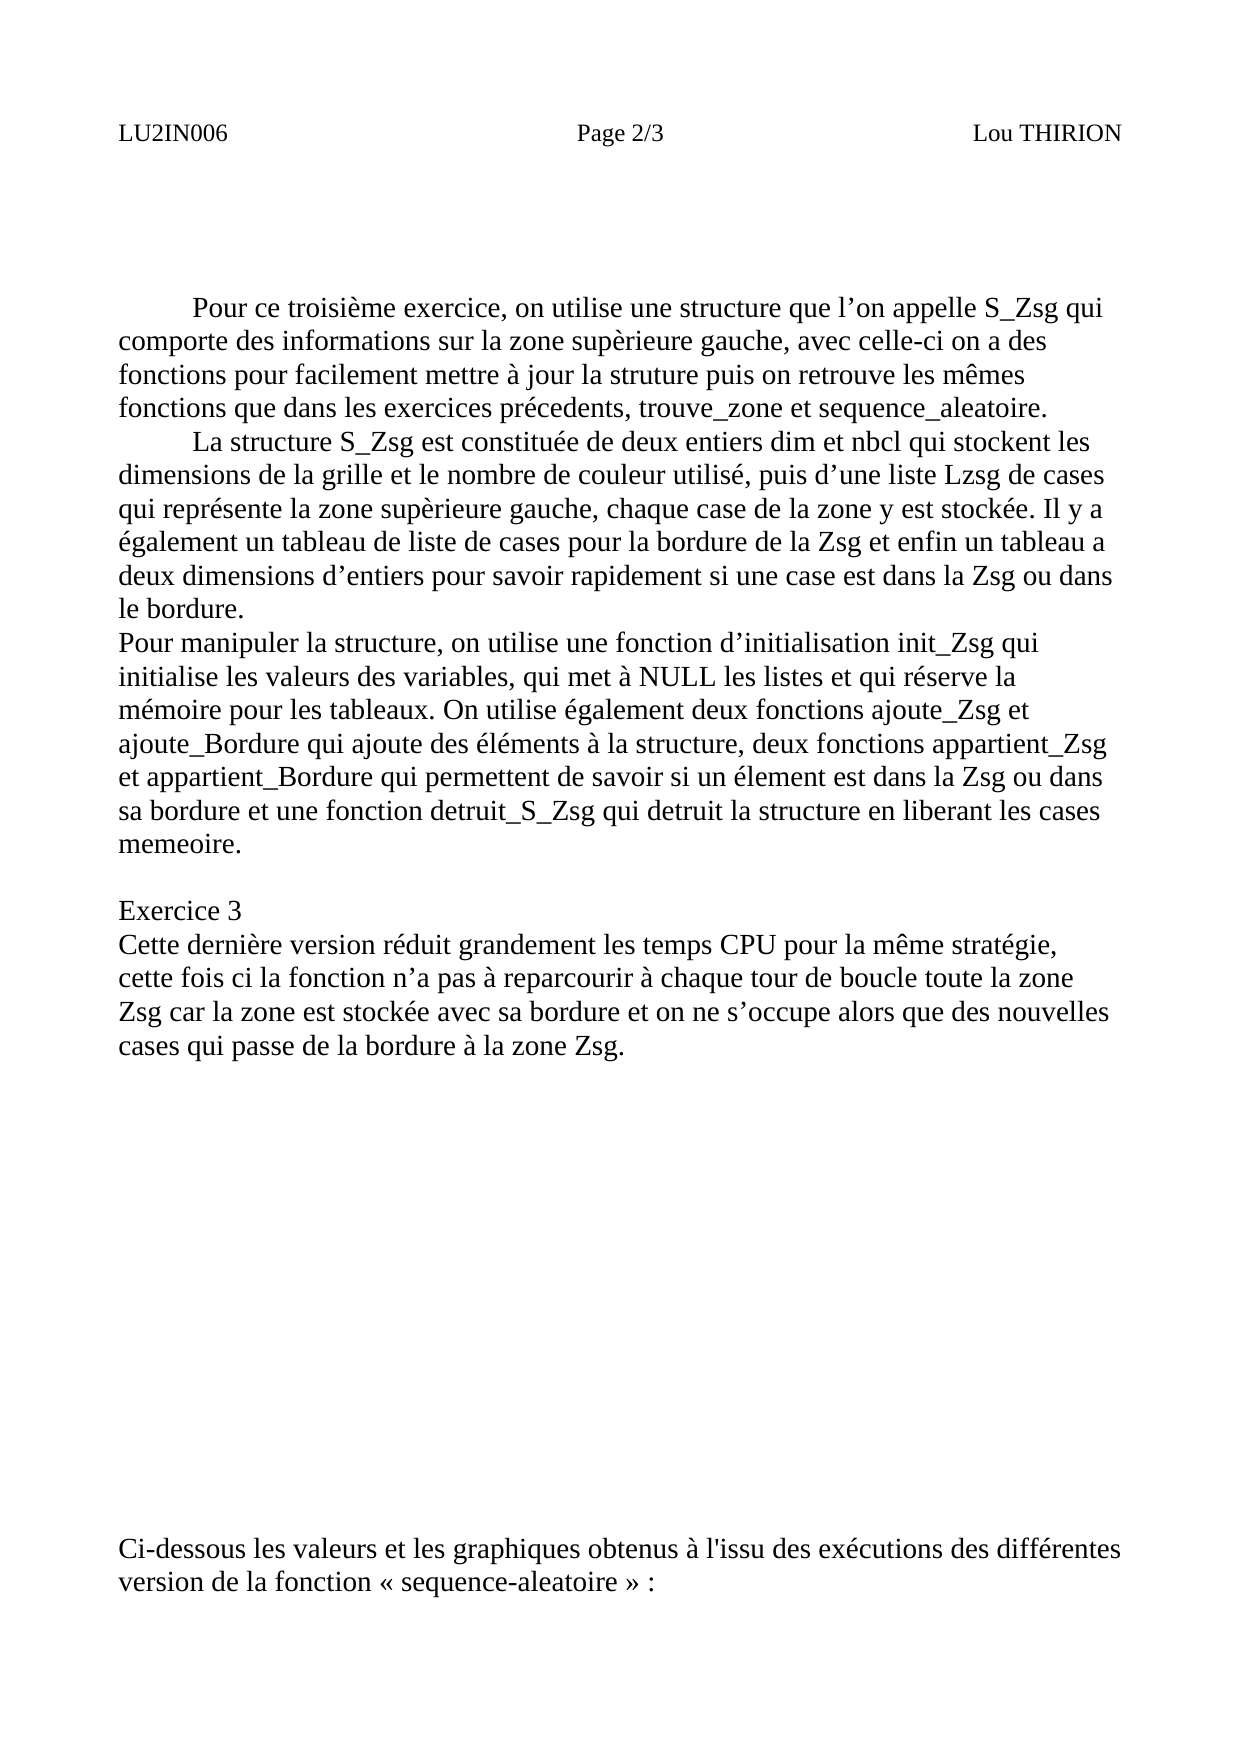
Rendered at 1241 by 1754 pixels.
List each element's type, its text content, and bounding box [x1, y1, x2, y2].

text Pour ce troisième exercice, on utilise une structure que l’on appelle S_Zsg qui comporte des informations sur la zone supèrieure gauche, avec celle-ci on a des fonctions pour facilement mettre à jour la struture puis on retrouve les mêmes fonctions que dans les exercices précedents, trouve_zone et sequence_aleatoire. [118, 290, 1122, 424]
text Pour manipuler la structure, on utilise une fonction d’initialisation init_Zsg qui initialise les valeurs des variables, qui met à NULL les listes et qui réserve la mémoire pour les tableaux. On utilise également deux fonctions ajoute_Zsg et ajoute_Bordure qui ajoute des éléments à la structure, deux fonctions appartient_Zsg et appartient_Bordure qui permettent de savoir si un élement est dans la Zsg ou dans sa bordure et une fonction detruit_S_Zsg qui detruit la structure en liberant les cases memeoire. [118, 625, 1122, 860]
text Ci-dessous les valeurs et les graphiques obtenus à l'issu des exécutions des différentes version de la fonction « sequence-aleatoire » : [118, 1531, 1122, 1598]
text Exercice 3 [118, 893, 1122, 927]
text Cette dernière version réduit grandement les temps CPU pour la même stratégie, cette fois ci la fonction n’a pas à reparcourir à chaque tour de boucle toute la zone Zsg car la zone est stockée avec sa bordure et on ne s’occupe alors que des nouvelles cases qui passe de la bordure à la zone Zsg. [118, 927, 1122, 1061]
text La structure S_Zsg est constituée de deux entiers dim et nbcl qui stockent les dimensions de la grille et le nombre de couleur utilisé, puis d’une liste Lzsg de cases qui représente la zone supèrieure gauche, chaque case de la zone y est stockée. Il y a également un tableau de liste de cases pour la bordure de la Zsg et enfin un tableau a deux dimensions d’entiers pour savoir rapidement si une case est dans la Zsg ou dans le bordure. [118, 424, 1122, 625]
